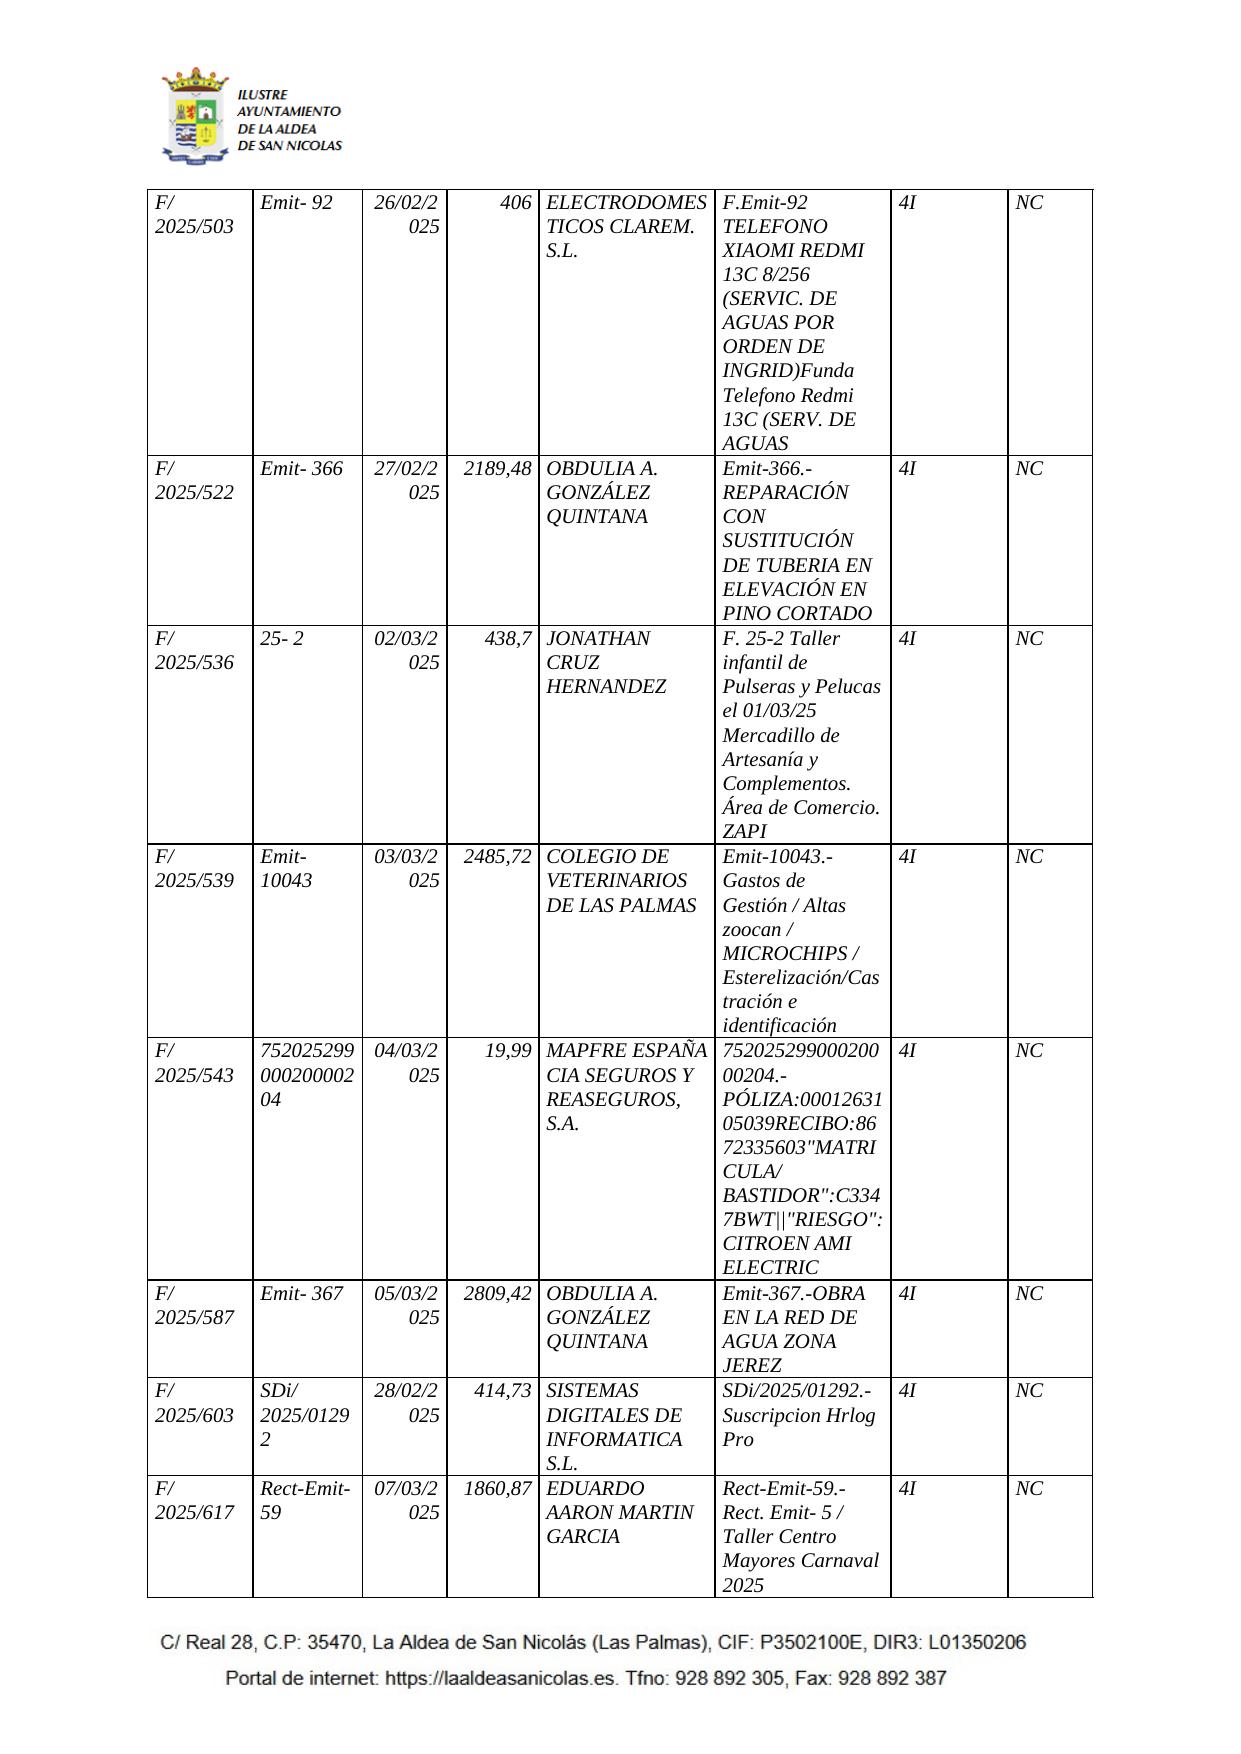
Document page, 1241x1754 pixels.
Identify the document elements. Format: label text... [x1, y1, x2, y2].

table_cell 75202529900020000204 [254, 1038, 362, 1279]
table_cell 4I [892, 190, 1007, 455]
picture [148, 59, 358, 173]
table_cell F. 25-2 Taller infantil de Pulseras y Pelucas el 01/03/25 Mercadillo de Artesanía y Complementos. Área de Comercio. ZAPI [716, 626, 890, 843]
table_cell NC [1009, 1038, 1092, 1279]
table_cell 2189,48 [448, 456, 538, 625]
table_cell Emit- 367 [254, 1281, 362, 1377]
table_cell Emit- 92 [254, 190, 362, 455]
table_cell Emit-366.- REPARACIÓN CON SUSTITUCIÓN DE TUBERIA EN ELEVACIÓN EN PINO CORTADO [716, 456, 890, 625]
table_cell COLEGIO DE VETERINARIOS DE LAS PALMAS [540, 845, 714, 1037]
table_cell F/2025/603 [148, 1378, 252, 1475]
table_cell 26/02/2025 [363, 190, 446, 455]
table_cell 1860,87 [448, 1476, 538, 1597]
table_cell 4I [892, 456, 1007, 625]
table_cell 4I [892, 1378, 1007, 1475]
table_cell F/2025/503 [148, 190, 252, 455]
table_cell NC [1009, 1378, 1092, 1475]
table_cell F/2025/539 [148, 845, 252, 1037]
table_cell F/2025/543 [148, 1038, 252, 1279]
table_cell Rect-Emit-59.- Rect. Emit- 5 / Taller Centro Mayores Carnaval 2025 [716, 1476, 890, 1597]
table_cell MAPFRE ESPAÑA CIA SEGUROS Y REASEGUROS, S.A. [540, 1038, 714, 1279]
table_cell NC [1009, 845, 1092, 1037]
table_cell F/2025/522 [148, 456, 252, 625]
table_cell 05/03/2025 [363, 1281, 446, 1377]
table_cell 4I [892, 626, 1007, 843]
table_cell SISTEMAS DIGITALES DE INFORMATICA S.L. [540, 1378, 714, 1475]
table_cell 4I [892, 1476, 1007, 1597]
table_cell SDi/2025/01292 [254, 1378, 362, 1475]
table_cell 406 [448, 190, 538, 455]
table_cell NC [1009, 456, 1092, 625]
table_cell 2809,42 [448, 1281, 538, 1377]
table_cell F/2025/587 [148, 1281, 252, 1377]
table_cell Emit-10043.-Gastos de Gestión / Altas zoocan / MICROCHIPS / Esterelización/Castración e identificación [716, 845, 890, 1037]
table_cell 438,7 [448, 626, 538, 843]
table_cell F/2025/617 [148, 1476, 252, 1597]
table_cell ELECTRODOMESTICOS CLAREM. S.L. [540, 190, 714, 455]
table_cell NC [1009, 1281, 1092, 1377]
table_cell 4I [892, 845, 1007, 1037]
table_cell Emit- 366 [254, 456, 362, 625]
table_cell F/2025/536 [148, 626, 252, 843]
table_cell 04/03/2025 [363, 1038, 446, 1279]
table_cell 2485,72 [448, 845, 538, 1037]
table_cell 414,73 [448, 1378, 538, 1475]
table_cell 75202529900020000204.-PÓLIZA:0001263105039RECIBO:8672335603"MATRICULA/BASTIDOR":C3347BWT||"RIESGO": CITROEN AMI ELECTRIC [716, 1038, 890, 1279]
table_cell 4I [892, 1281, 1007, 1377]
table_cell SDi/2025/01292.- Suscripcion Hrlog Pro [716, 1378, 890, 1475]
table_cell Rect-Emit- 59 [254, 1476, 362, 1597]
table_cell Emit- 10043 [254, 845, 362, 1037]
table_cell F.Emit-92 TELEFONO XIAOMI REDMI 13C 8/256 (SERVIC. DE AGUAS POR ORDEN DE INGRID)Funda Telefono Redmi 13C (SERV. DE AGUAS [716, 190, 890, 455]
table_cell NC [1009, 190, 1092, 455]
table_cell 4I [892, 1038, 1007, 1279]
table_cell 19,99 [448, 1038, 538, 1279]
table_cell JONATHAN CRUZ HERNANDEZ [540, 626, 714, 843]
table_cell EDUARDO AARON MARTIN GARCIA [540, 1476, 714, 1597]
table_cell Emit-367.-OBRA EN LA RED DE AGUA ZONA JEREZ [716, 1281, 890, 1377]
table_cell 28/02/2025 [363, 1378, 446, 1475]
table_cell 27/02/2025 [363, 456, 446, 625]
table_cell 03/03/2025 [363, 845, 446, 1037]
table_cell OBDULIA A. GONZÁLEZ QUINTANA [540, 1281, 714, 1377]
table_cell 25- 2 [254, 626, 362, 843]
picture [148, 1626, 1034, 1694]
table_cell 07/03/2025 [363, 1476, 446, 1597]
table_cell NC [1009, 1476, 1092, 1597]
table_cell OBDULIA A. GONZÁLEZ QUINTANA [540, 456, 714, 625]
table_cell NC [1009, 626, 1092, 843]
table_cell 02/03/2025 [363, 626, 446, 843]
